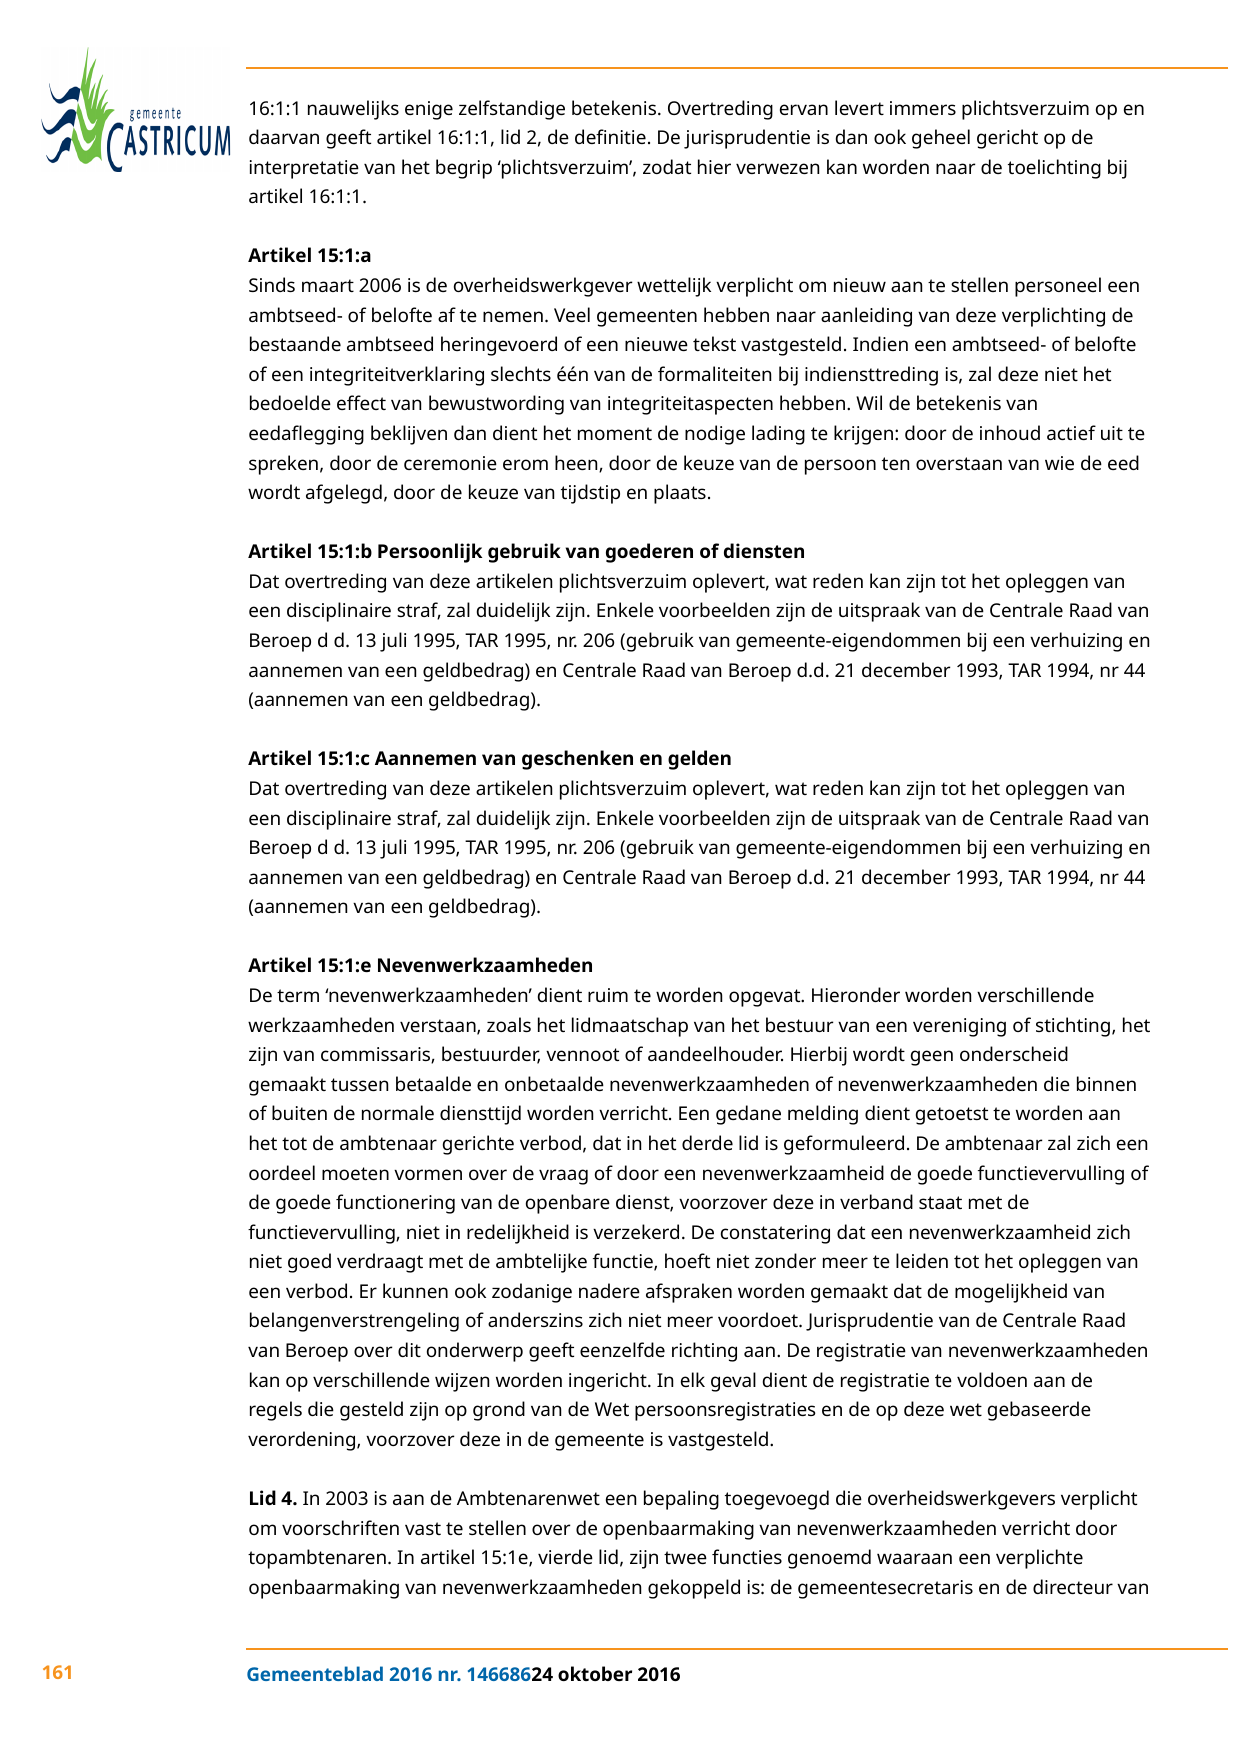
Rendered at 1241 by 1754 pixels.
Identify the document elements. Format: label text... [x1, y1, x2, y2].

text Artikel 15:1:a [248, 243, 1152, 268]
picture [41, 47, 231, 172]
text Artikel 15:1:c Aannemen van geschenken en gelden [248, 746, 1152, 771]
text Sinds maart 2006 is de overheidswerkgever wettelijk verplicht om nieuw aan te stellen personeel een ambtseed- of belofte af te nemen. Veel gemeenten hebben naar aanleiding van deze verplichting de bestaande ambtseed heringevoerd of een nieuwe tekst vastgesteld. Indien een ambtseed- of belofte of een integriteitverklaring slechts één van de formaliteiten bij indiensttreding is, zal deze niet het bedoelde effect van bewustwording van integriteitaspecten hebben. Wil de betekenis van eedaflegging beklijven dan dient het moment de nodige lading te krijgen: door de inhoud actief uit te spreken, door de ceremonie erom heen, door de keuze van de persoon ten overstaan van wie de eed wordt afgelegd, door de keuze van tijdstip en plaats. [248, 272, 1152, 505]
text Artikel 15:1:b Persoonlijk gebruik van goederen of diensten [248, 538, 1152, 564]
text Artikel 15:1:e Nevenwerkzaamheden [248, 953, 1152, 978]
text De term ‘nevenwerkzaamheden’ dient ruim te worden opgevat. Hieronder worden verschillende werkzaamheden verstaan, zoals het lidmaatschap van het bestuur van een vereniging of stichting, het zijn van commissaris, bestuurder, vennoot of aandeelhouder. Hierbij wordt geen onderscheid gemaakt tussen betaalde en onbetaalde nevenwerkzaamheden of nevenwerkzaamheden die binnen of buiten de normale diensttijd worden verricht. Een gedane melding dient getoetst te worden aan het tot de ambtenaar gerichte verbod, dat in het derde lid is geformuleerd. De ambtenaar zal zich een oordeel moeten vormen over de vraag of door een nevenwerkzaamheid de goede functievervulling of de goede functionering van de openbare dienst, voorzover deze in verband staat met de functievervulling, niet in redelijkheid is verzekerd. De constatering dat een nevenwerkzaamheid zich niet goed verdraagt met de ambtelijke functie, hoeft niet zonder meer te leiden tot het opleggen van een verbod. Er kunnen ook zodanige nadere afspraken worden gemaakt dat de mogelijkheid van belangenverstrengeling of anderszins zich niet meer voordoet. Jurisprudentie van de Centrale Raad van Beroep over dit onderwerp geeft eenzelfde richting aan. De registratie van nevenwerkzaamheden kan op verschillende wijzen worden ingericht. In elk geval dient de registratie te voldoen aan de regels die gesteld zijn op grond van de Wet persoonsregistraties en de op deze wet gebaseerde verordening, voorzover deze in de gemeente is vastgesteld. [248, 982, 1152, 1452]
text 16:1:1 nauwelijks enige zelfstandige betekenis. Overtreding ervan levert immers plichtsverzuim op en daarvan geeft artikel 16:1:1, lid 2, de definitie. De jurisprudentie is dan ook geheel gericht op de interpretatie van het begrip ‘plichtsverzuim’, zodat hier verwezen kan worden naar de toelichting bij artikel 16:1:1. [248, 95, 1152, 209]
text Dat overtreding van deze artikelen plichtsverzuim oplevert, wat reden kan zijn tot het opleggen van een disciplinaire straf, zal duidelijk zijn. Enkele voorbeelden zijn de uitspraak van de Centrale Raad van Beroep d d. 13 juli 1995, TAR 1995, nr. 206 (gebruik van gemeente-eigendommen bij een verhuizing en aannemen van een geldbedrag) en Centrale Raad van Beroep d.d. 21 december 1993, TAR 1994, nr 44 (aannemen van een geldbedrag). [248, 775, 1152, 919]
text Lid 4. In 2003 is aan de Ambtenarenwet een bepaling toegevoegd die overheidswerkgevers verplicht om voorschriften vast te stellen over de openbaarmaking van nevenwerkzaamheden verricht door topambtenaren. In artikel 15:1e, vierde lid, zijn twee functies genoemd waaraan een verplichte openbaarmaking van nevenwerkzaamheden gekoppeld is: de gemeentesecretaris en de directeur van [248, 1485, 1152, 1600]
text Dat overtreding van deze artikelen plichtsverzuim oplevert, wat reden kan zijn tot het opleggen van een disciplinaire straf, zal duidelijk zijn. Enkele voorbeelden zijn de uitspraak van de Centrale Raad van Beroep d d. 13 juli 1995, TAR 1995, nr. 206 (gebruik van gemeente-eigendommen bij een verhuizing en aannemen van een geldbedrag) en Centrale Raad van Beroep d.d. 21 december 1993, TAR 1994, nr 44 (aannemen van een geldbedrag). [248, 568, 1152, 712]
